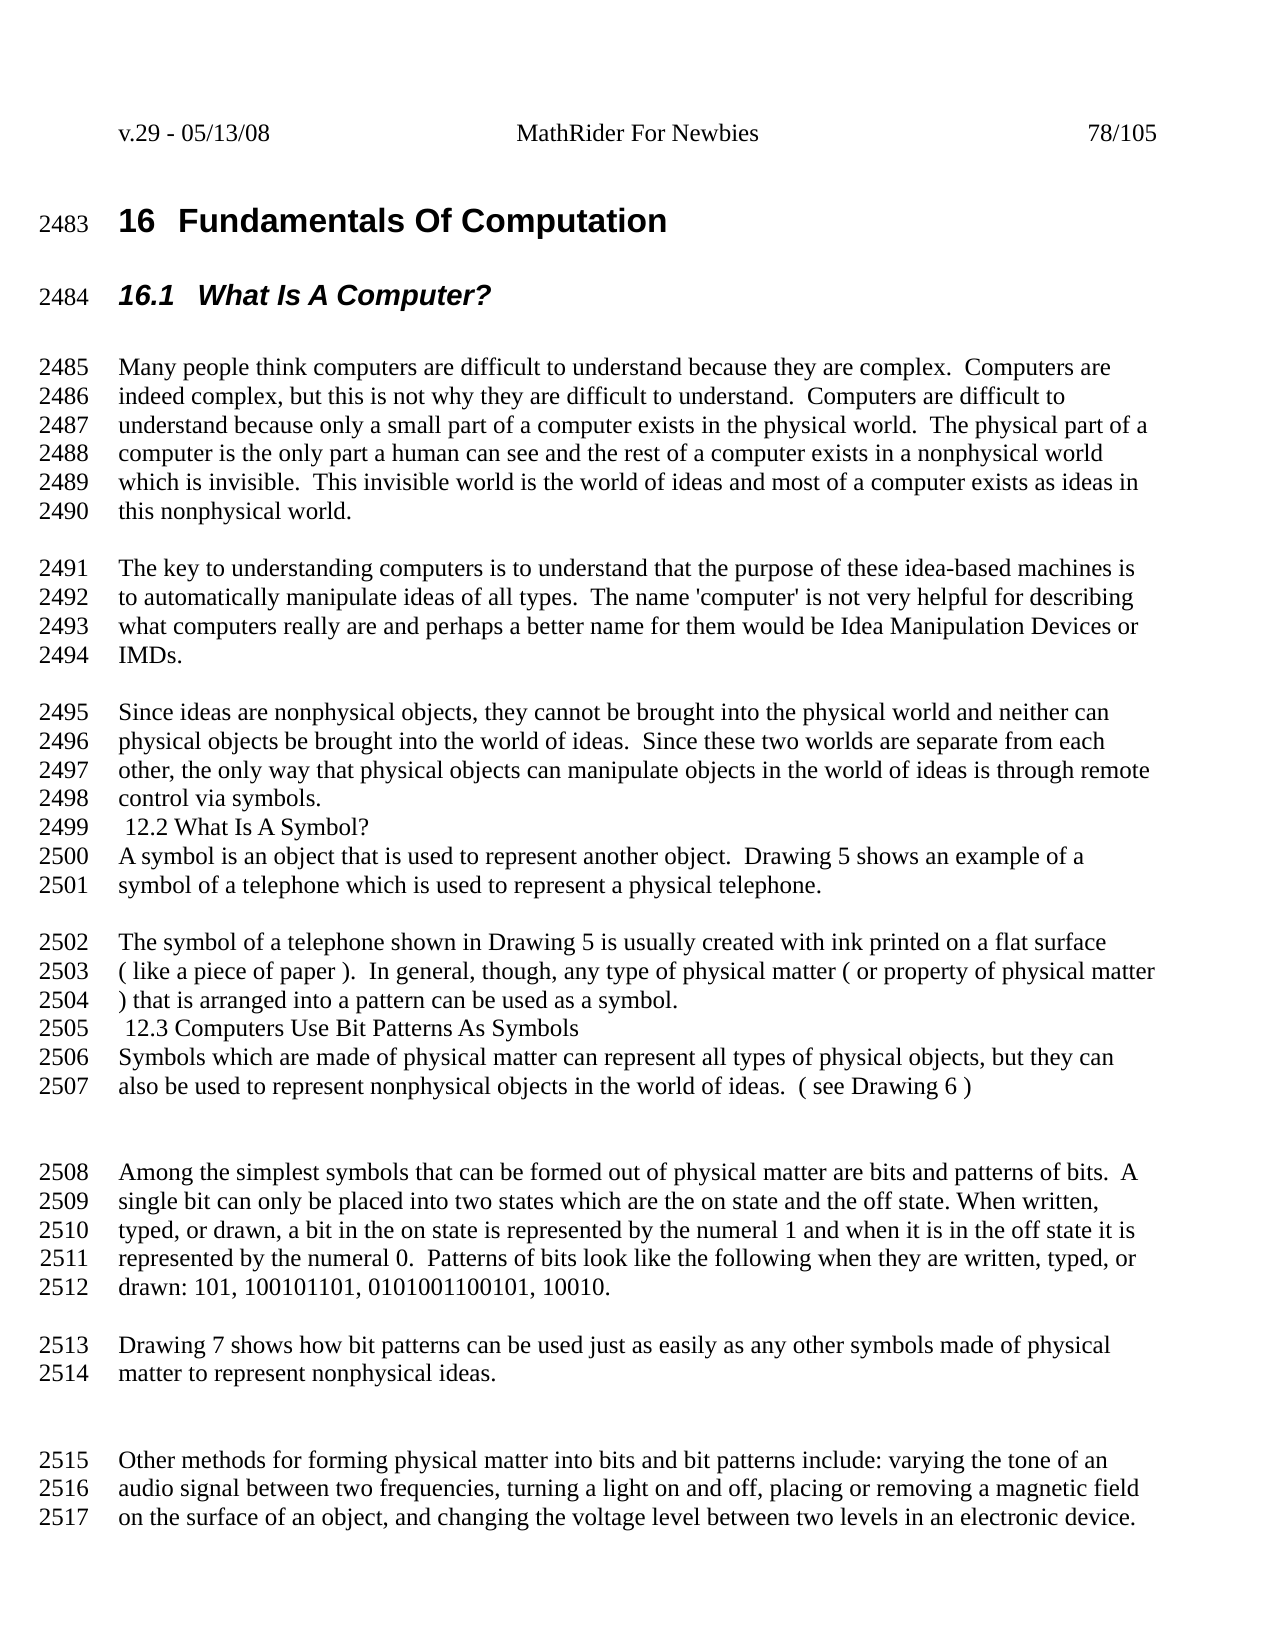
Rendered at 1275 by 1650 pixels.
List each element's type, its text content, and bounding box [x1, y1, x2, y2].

text Other methods for forming physical matter into bits and bit patterns include: varying the tone of an audio signal between two frequencies, turning a light on and off, placing or removing a magnetic field on the surface of an object, and changing the voltage level between two levels in an electronic device. [118, 1445, 1157, 1531]
text Among the simplest symbols that can be formed out of physical matter are bits and patterns of bits. A single bit can only be placed into two states which are the on state and the off state. When written, typed, or drawn, a bit in the on state is represented by the numeral 1 and when it is in the off state it is represented by the numeral 0. Patterns of bits look like the following when they are written, typed, or drawn: 101, 100101101, 0101001100101, 10010. [118, 1157, 1157, 1301]
text Since ideas are nonphysical objects, they cannot be brought into the physical world and neither can physical objects be brought into the world of ideas. Since these two worlds are separate from each other, the only way that physical objects can manipulate objects in the world of ideas is through remote control via symbols. [118, 697, 1157, 812]
text The symbol of a telephone shown in Drawing 5 is usually created with ink printed on a flat surface ( like a piece of paper ). In general, though, any type of physical matter ( or property of physical matter ) that is arranged into a pattern can be used as a symbol. [118, 927, 1157, 1013]
text 12.2 What Is A Symbol? [118, 812, 1157, 841]
text Drawing 7 shows how bit patterns can be used just as easily as any other symbols made of physical matter to represent nonphysical ideas. [118, 1330, 1157, 1387]
text Symbols which are made of physical matter can represent all types of physical objects, but they can also be used to represent nonphysical objects in the world of ideas. ( see Drawing 6 ) [118, 1042, 1157, 1100]
text A symbol is an object that is used to represent another object. Drawing 5 shows an example of a symbol of a telephone which is used to represent a physical telephone. [118, 841, 1157, 898]
subtitle Fundamentals Of Computation [118, 201, 1157, 240]
text Many people think computers are difficult to understand because they are complex. Computers are indeed complex, but this is not why they are difficult to understand. Computers are difficult to understand because only a small part of a computer exists in the physical world. The physical part of a computer is the only part a human can see and the rest of a computer exists in a nonphysical world which is invisible. This invisible world is the world of ideas and most of a computer exists as ideas in this nonphysical world. [118, 352, 1157, 525]
subtitle What Is A Computer? [118, 277, 1157, 311]
text 12.3 Computers Use Bit Patterns As Symbols [118, 1013, 1157, 1042]
text The key to understanding computers is to understand that the purpose of these idea-based machines is to automatically manipulate ideas of all types. The name 'computer' is not very helpful for describing what computers really are and perhaps a better name for them would be Idea Manipulation Devices or IMDs. [118, 553, 1157, 668]
